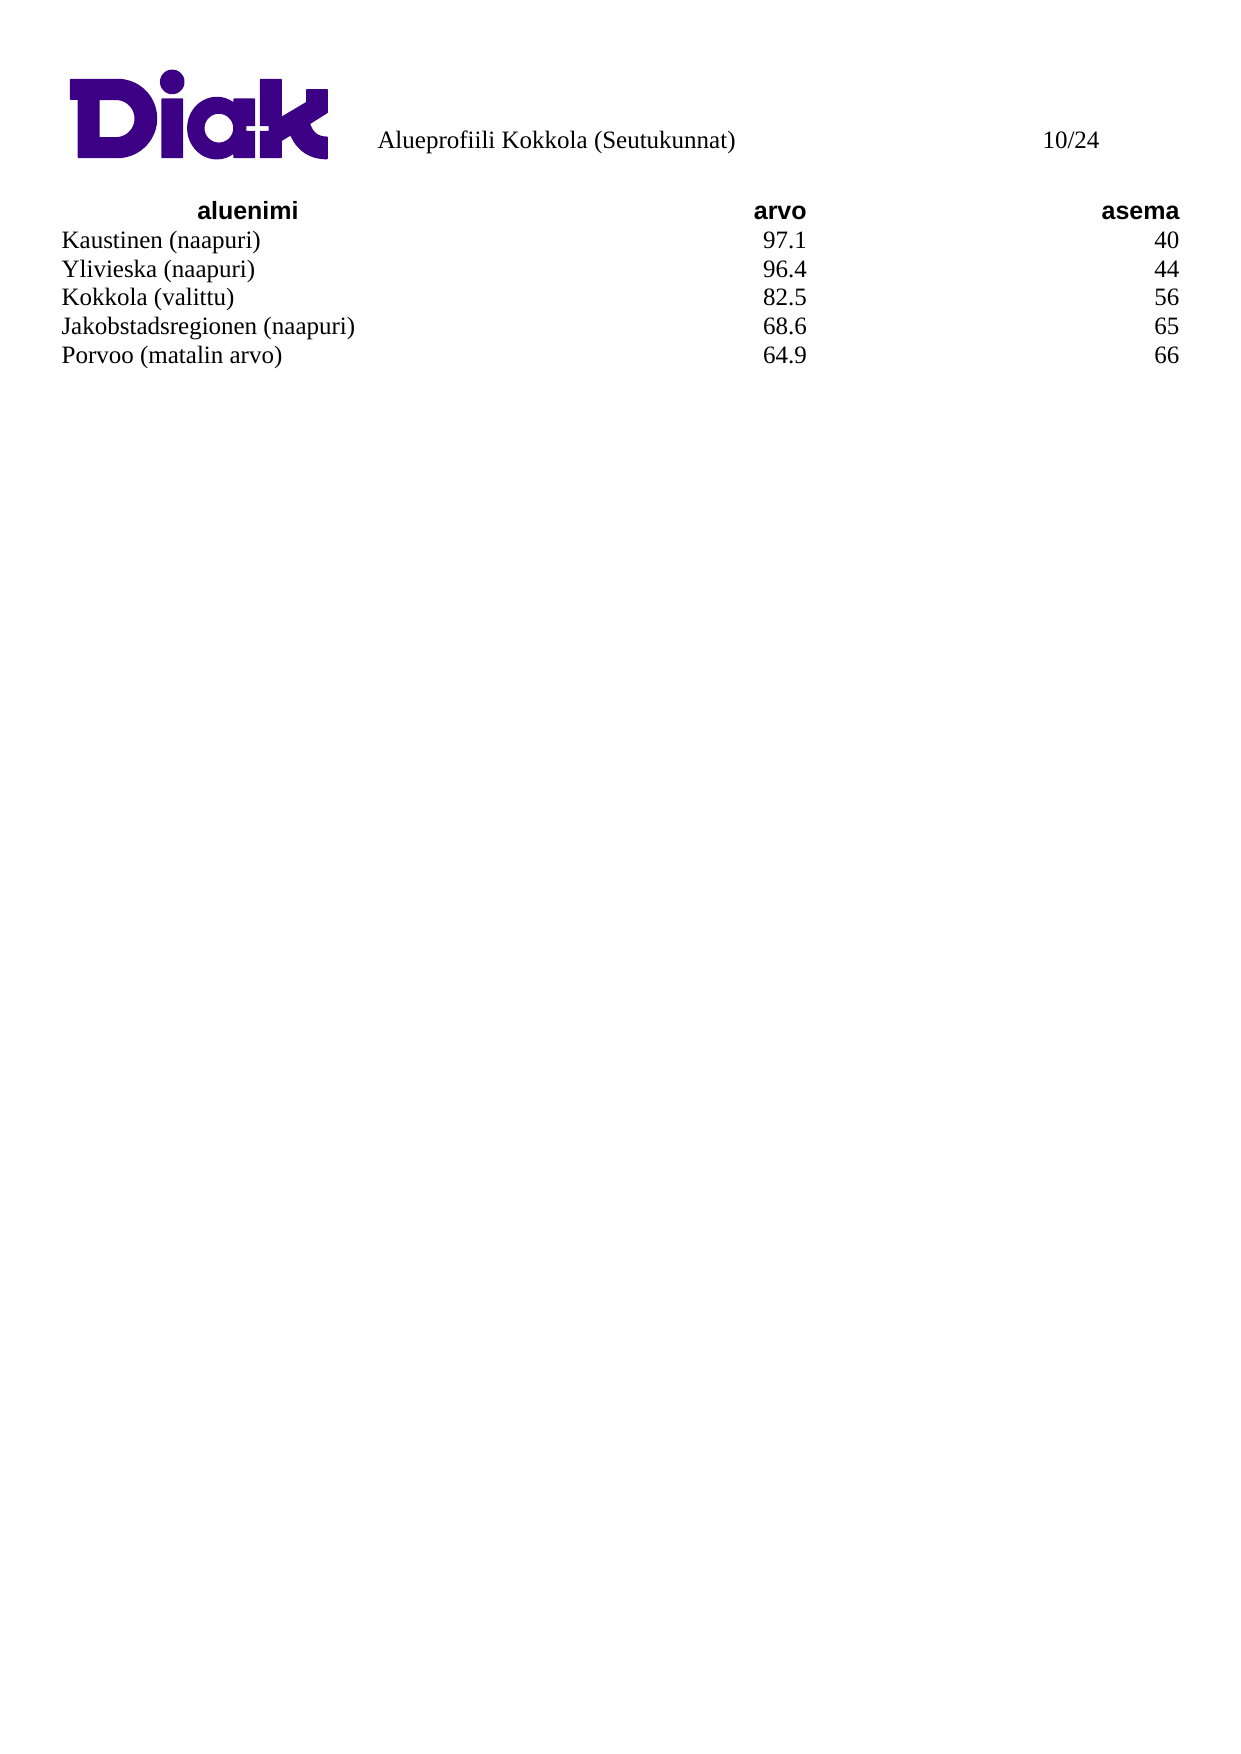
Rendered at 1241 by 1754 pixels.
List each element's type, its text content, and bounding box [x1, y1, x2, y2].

table_cell 96.4 [434, 254, 806, 282]
table_cell 44 [806, 254, 1179, 282]
table_cell 56 [806, 283, 1179, 311]
table_cell Kokkola (valittu) [61, 283, 434, 311]
table_header asema [806, 196, 1179, 225]
table_cell 68.6 [434, 311, 806, 340]
table_cell Ylivieska (naapuri) [61, 254, 434, 282]
table_cell 66 [806, 340, 1179, 369]
table_cell 65 [806, 311, 1179, 340]
table_header arvo [434, 196, 806, 225]
table_cell 64.9 [434, 340, 806, 369]
table_cell Jakobstadsregionen (naapuri) [61, 311, 434, 340]
table_cell 97.1 [434, 225, 806, 254]
table_cell Porvoo (matalin arvo) [61, 340, 434, 369]
table_cell Kaustinen (naapuri) [61, 225, 434, 254]
table_header aluenimi [61, 196, 434, 225]
table_cell 40 [806, 225, 1179, 254]
table_cell 82.5 [434, 283, 806, 311]
